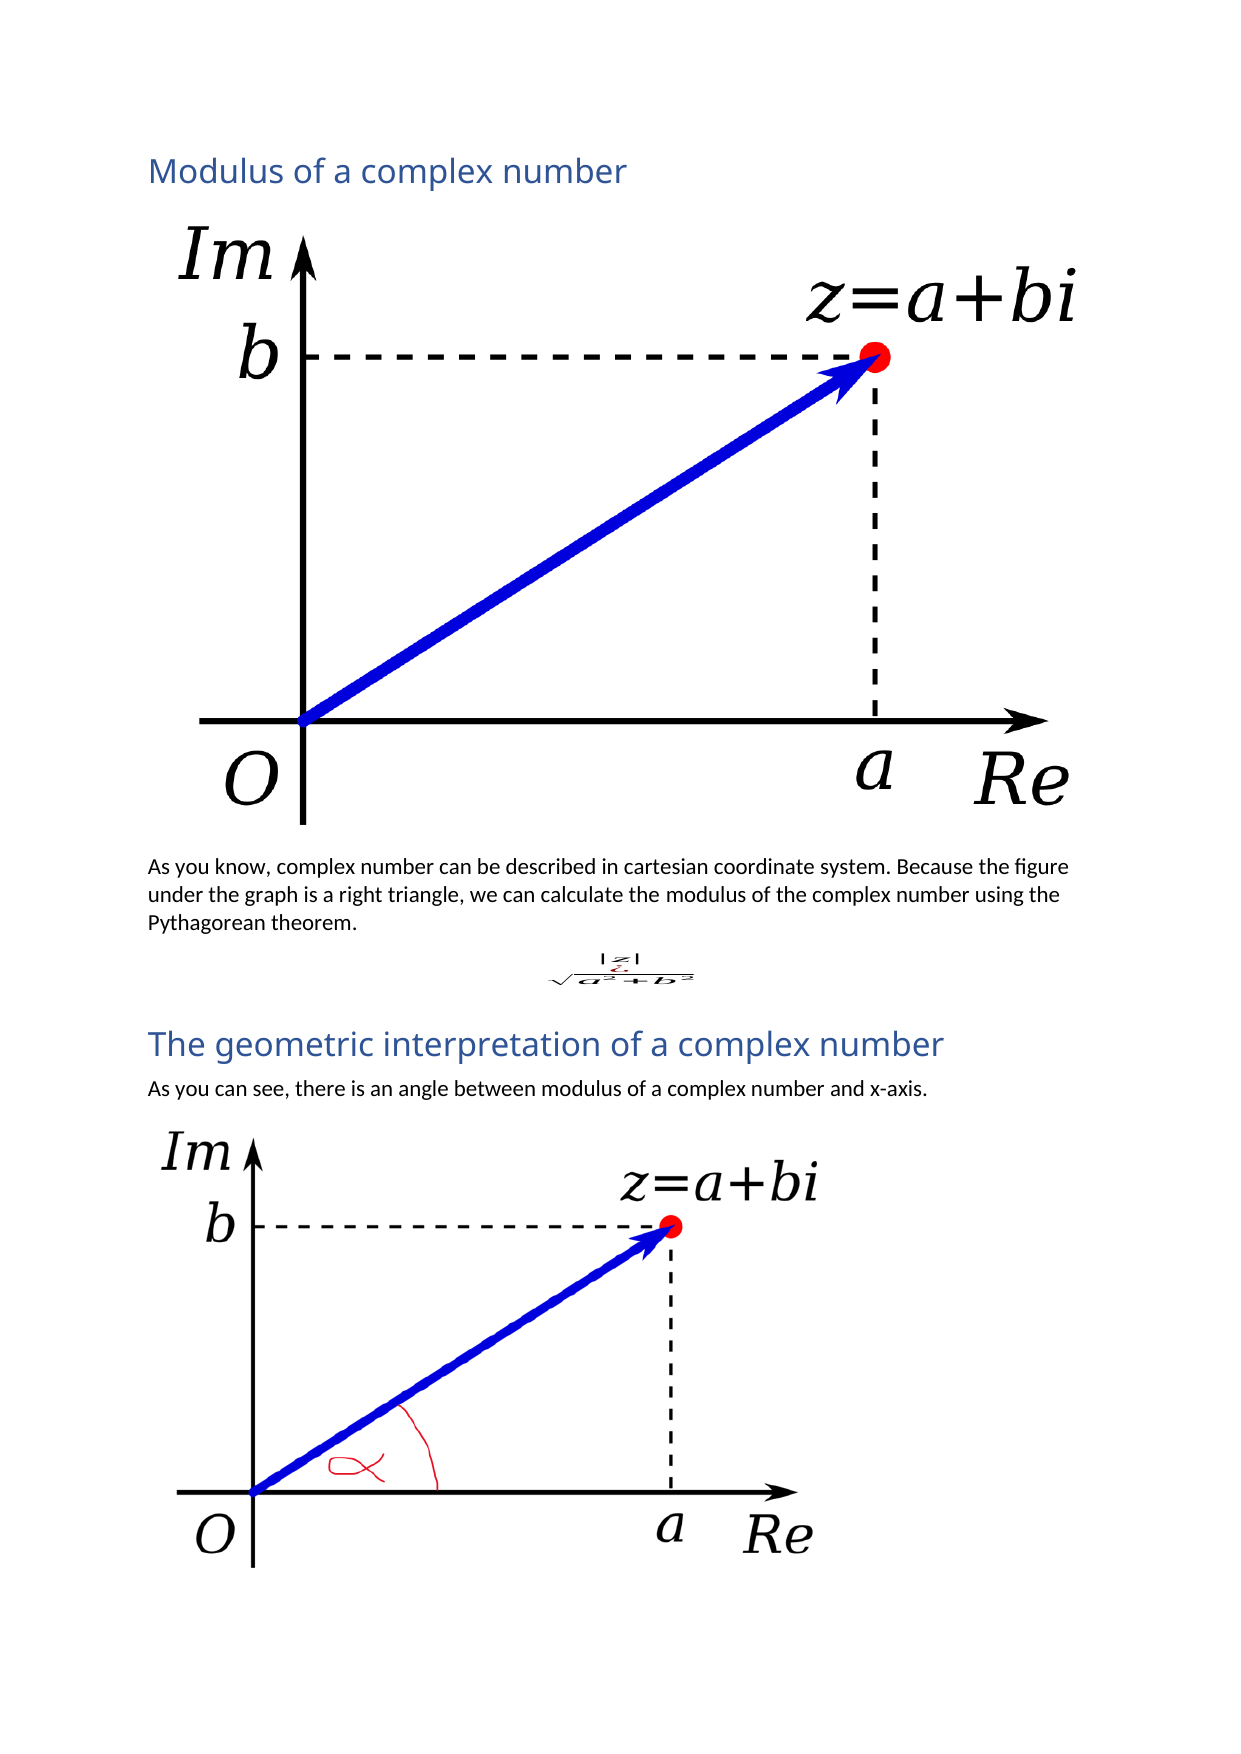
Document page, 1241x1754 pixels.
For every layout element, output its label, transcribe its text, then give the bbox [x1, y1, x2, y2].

text As you know, complex number can be described in cartesian coordinate system. Because the figure under the graph is a right triangle, we can calculate the modulus of the complex number using the Pythagorean theorem. [148, 852, 1093, 936]
text As you can see, there is an angle between modulus of a complex number and x-axis. [148, 1074, 1093, 1103]
subtitle The geometric interpretation of a complex number [148, 1020, 1093, 1066]
subtitle Modulus of a complex number [148, 148, 1093, 193]
